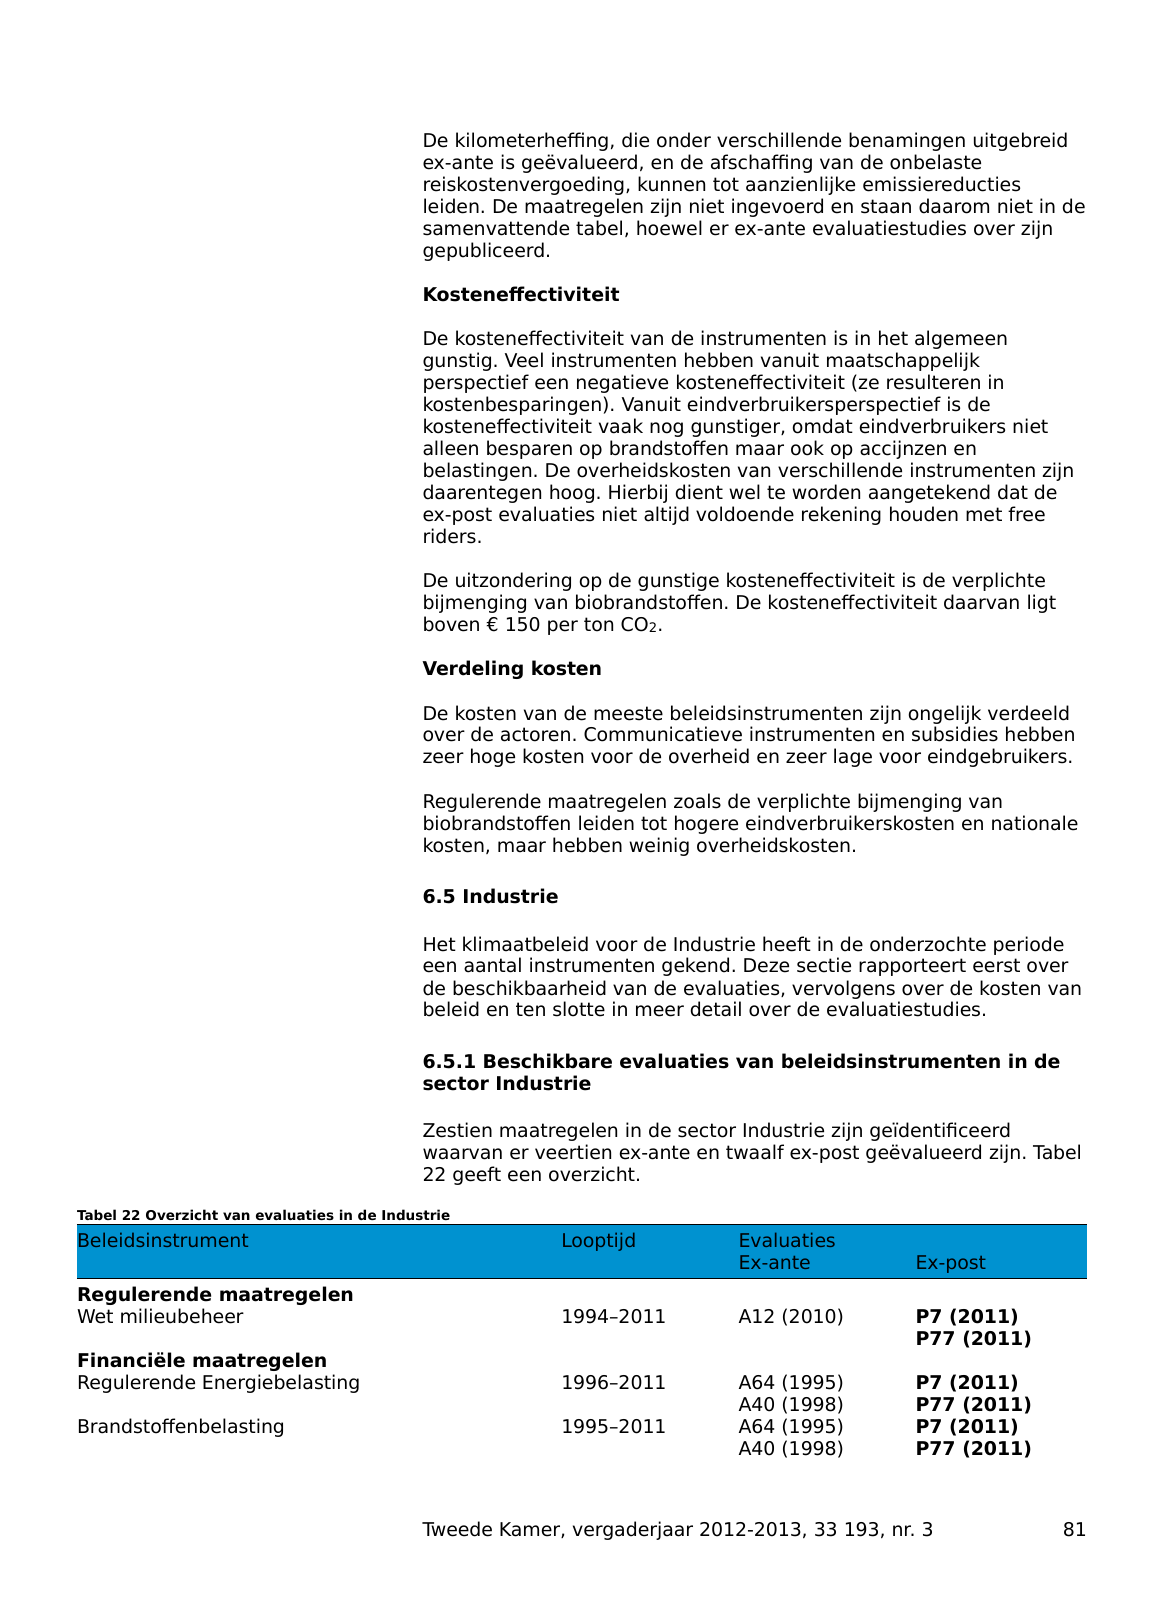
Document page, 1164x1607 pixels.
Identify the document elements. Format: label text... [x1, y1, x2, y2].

text Zestien maatregelen in de sector Industrie zijn geïdentificeerd waarvan er veertien ex-ante en twaalf ex-post geëvalueerd zijn. Tabel 22 geeft een overzicht. [422, 1120, 1087, 1186]
table_cell Regulerende Energiebelasting [77, 1372, 555, 1416]
subtitle Kosteneffectiviteit [422, 284, 1087, 306]
table_cell [555, 1252, 732, 1278]
table_cell 1994–2011 [555, 1306, 732, 1350]
subtitle 6.5 Industrie [422, 886, 1087, 908]
table_cell [77, 1252, 555, 1278]
table_cell P7 (2011) P77 (2011) [909, 1306, 1087, 1350]
text De kosteneffectiviteit van de instrumenten is in het algemeen gunstig. Veel instrumenten hebben vanuit maatschappelijk perspectief een negatieve kosteneffectiviteit (ze resulteren in kostenbesparingen). Vanuit eindverbruikersperspectief is de kosteneffectiviteit vaak nog gunstiger, omdat eindverbruikers niet alleen besparen op brandstoffen maar ook op accijnzen en belastingen. De overheidskosten van verschillende instrumenten zijn daarentegen hoog. Hierbij dient wel te worden aangetekend dat de ex-post evaluaties niet altijd voldoende rekening houden met free riders. [422, 328, 1087, 548]
text De kilometerheffing, die onder verschillende benamingen uitgebreid ex-ante is geëvalueerd, en de afschaffing van de onbelaste reiskostenvergoeding, kunnen tot aanzienlijke emissiereducties leiden. De maatregelen zijn niet ingevoerd en staan daarom niet in de samenvattende tabel, hoewel er ex-ante evaluatiestudies over zijn gepubliceerd. [422, 130, 1087, 262]
table_cell Regulerende maatregelen [77, 1279, 1087, 1306]
table_cell Financiële maatregelen [77, 1350, 1087, 1372]
table_cell A64 (1995) A40 (1998) [732, 1416, 909, 1460]
text De uitzondering op de gunstige kosteneffectiviteit is de verplichte bijmenging van biobrandstoffen. De kosteneffectiviteit daarvan ligt boven € 150 per ton CO2. [422, 570, 1087, 636]
table_cell Beleidsinstrument [77, 1225, 555, 1252]
table_cell A12 (2010) [732, 1306, 909, 1350]
table_cell 1996–2011 [555, 1372, 732, 1416]
table_cell Wet milieubeheer [77, 1306, 555, 1350]
table_cell P7 (2011) P77 (2011) [909, 1372, 1087, 1416]
text Regulerende maatregelen zoals de verplichte bijmenging van biobrandstoffen leiden tot hogere eindverbruikerskosten en nationale kosten, maar hebben weinig overheidskosten. [422, 791, 1087, 856]
table_cell P7 (2011) P77 (2011) [909, 1416, 1087, 1460]
table_cell Evaluaties [732, 1225, 1087, 1252]
table_cell Ex-post [909, 1252, 1087, 1278]
table_cell A64 (1995) A40 (1998) [732, 1372, 909, 1416]
text De kosten van de meeste beleidsinstrumenten zijn ongelijk verdeeld over de actoren. Communicatieve instrumenten en subsidies hebben zeer hoge kosten voor de overheid en zeer lage voor eindgebruikers. [422, 702, 1087, 768]
table_cell Looptijd [555, 1225, 732, 1252]
table_header Tabel 22 Overzicht van evaluaties in de Industrie [77, 1208, 1087, 1224]
table_cell Ex-ante [732, 1252, 909, 1278]
table_cell Brandstoffenbelasting [77, 1416, 555, 1460]
subtitle 6.5.1 Beschikbare evaluaties van beleidsinstrumenten in de sector Industrie [422, 1051, 1087, 1095]
table_cell 1995–2011 [555, 1416, 732, 1460]
text Het klimaatbeleid voor de Industrie heeft in de onderzochte periode een aantal instrumenten gekend. Deze sectie rapporteert eerst over de beschikbaarheid van de evaluaties, vervolgens over de kosten van beleid en ten slotte in meer detail over de evaluatiestudies. [422, 933, 1087, 1021]
subtitle Verdeling kosten [422, 658, 1087, 680]
